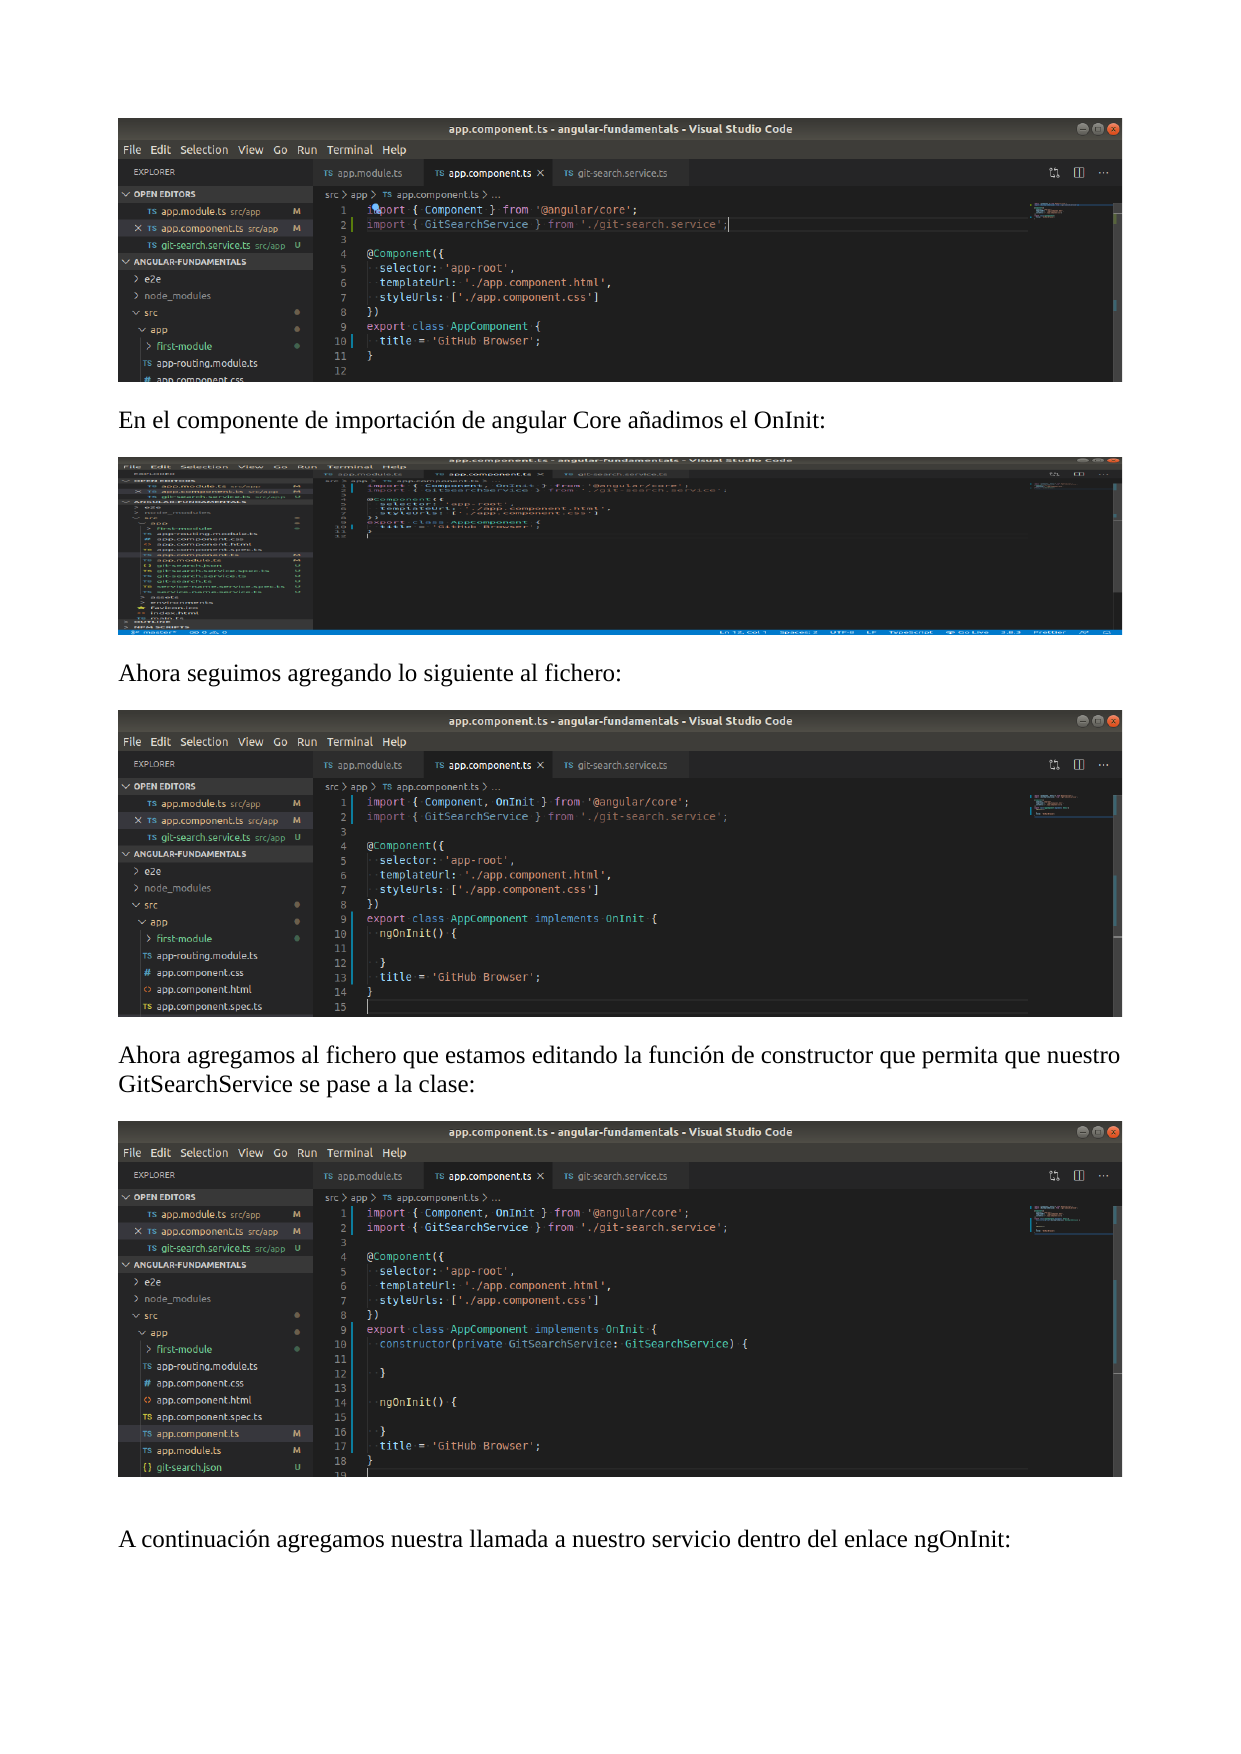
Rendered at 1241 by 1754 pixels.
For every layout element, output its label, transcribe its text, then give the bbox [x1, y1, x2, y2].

picture [118, 457, 1123, 635]
picture [118, 710, 1123, 1017]
picture [118, 1121, 1123, 1477]
text En el componente de importación de angular Core añadimos el OnInit: [118, 405, 1122, 434]
picture [118, 118, 1123, 382]
text Ahora agregamos al fichero que estamos editando la función de constructor que permita que nuestro GitSearchService se pase a la clase: [118, 1040, 1122, 1098]
text A continuación agregamos nuestra llamada a nuestro servicio dentro del enlace ngOnInit: [118, 1524, 1122, 1553]
text Ahora seguimos agregando lo siguiente al fichero: [118, 658, 1122, 687]
